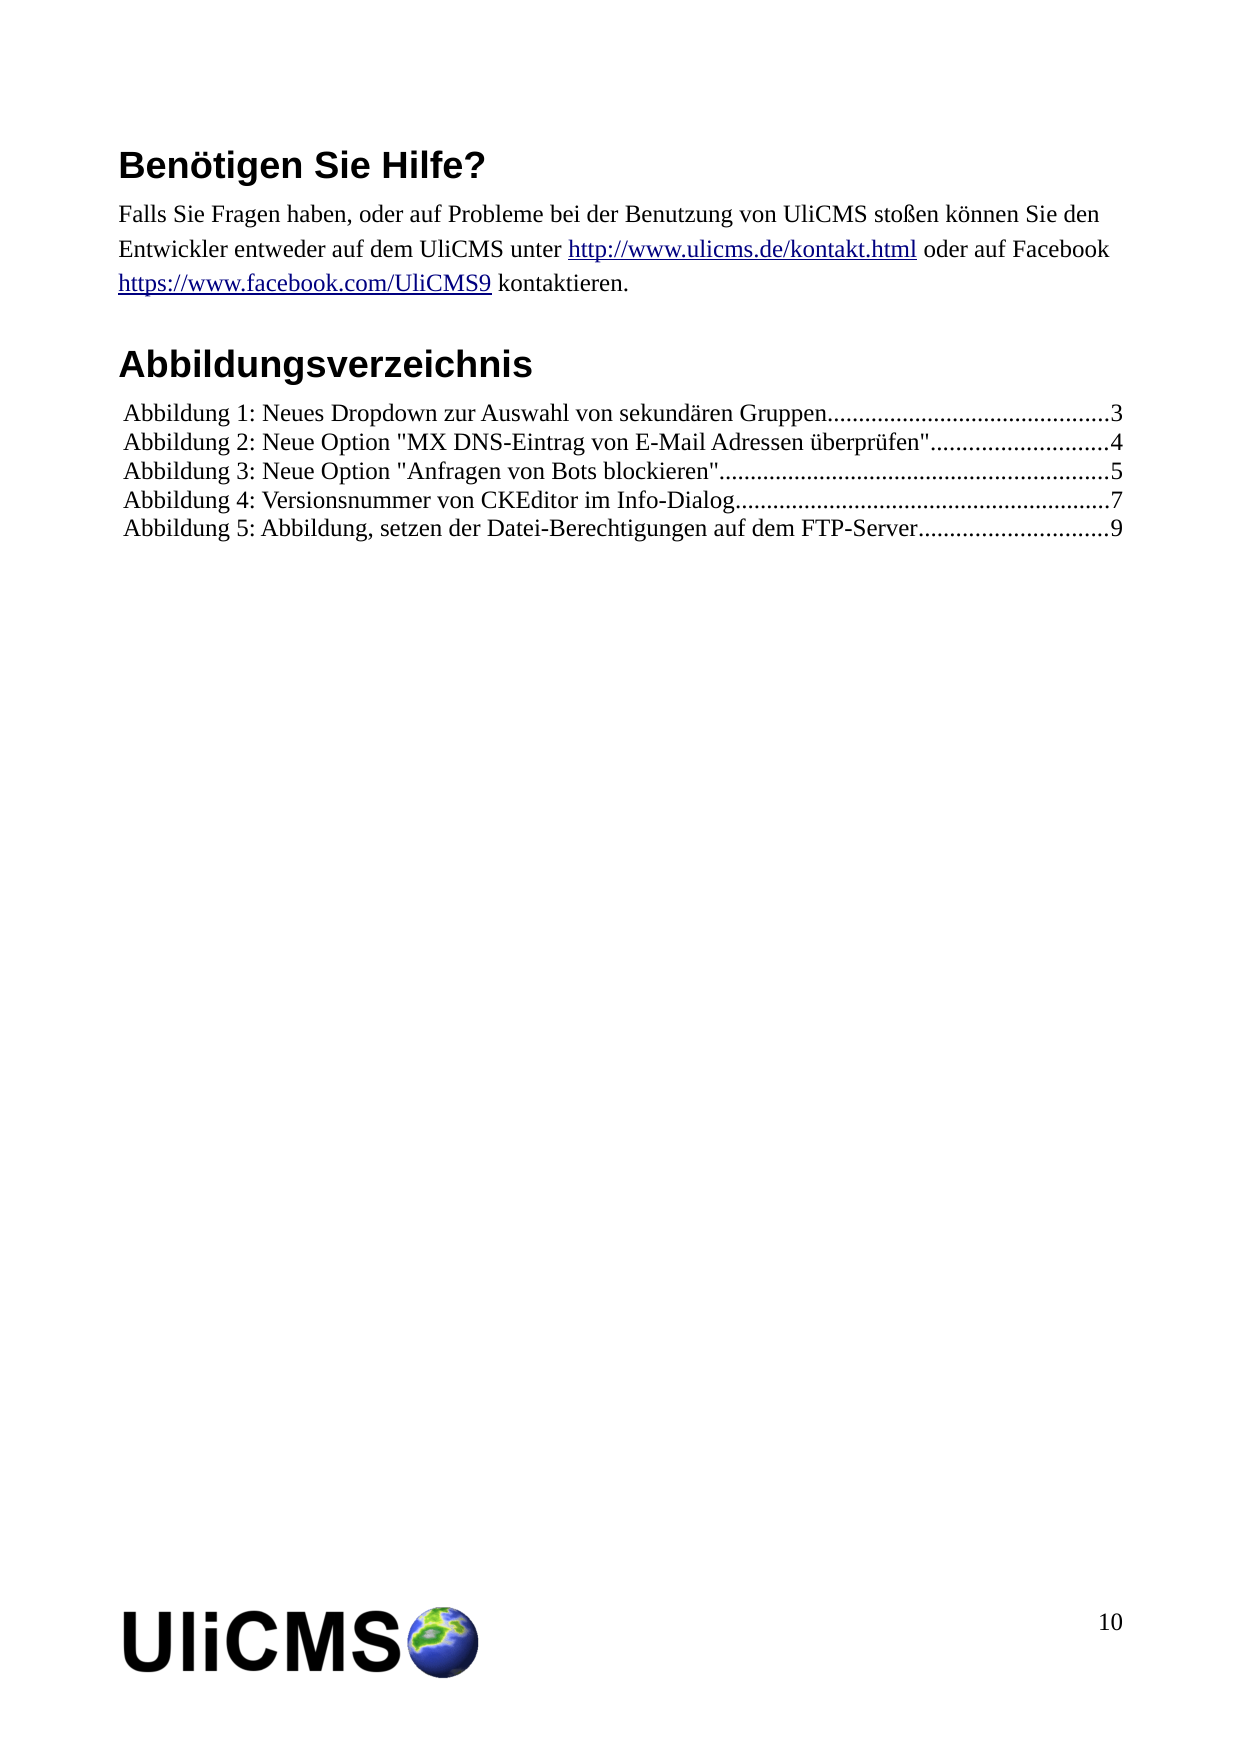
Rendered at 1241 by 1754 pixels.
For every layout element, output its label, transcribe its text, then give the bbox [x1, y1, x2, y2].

text Abbildung 5: Abbildung, setzen der Datei-Berechtigungen auf dem FTP-Server 9 [118, 513, 1123, 542]
text Abbildung 4: Versionsnummer von CKEditor im Info-Dialog 7 [118, 485, 1123, 513]
text Abbildung 2: Neue Option "MX DNS-Eintrag von E-Mail Adressen überprüfen" 4 [118, 427, 1123, 456]
subtitle Abbildungsverzeichnis [118, 342, 1123, 386]
text Falls Sie Fragen haben, oder auf Probleme bei der Benutzung von UliCMS stoßen können Sie den Entwickler entweder auf dem UliCMS unter http://www.ulicms.de/kontakt.html oder auf Facebook https://www.facebook.com/UliCMS9 kontaktieren. [118, 199, 1123, 297]
text Abbildung 1: Neues Dropdown zur Auswahl von sekundären Gruppen 3 [118, 398, 1123, 427]
subtitle Benötigen Sie Hilfe? [118, 143, 1123, 187]
picture [118, 1607, 479, 1681]
text Abbildung 3: Neue Option "Anfragen von Bots blockieren" 5 [118, 456, 1123, 485]
